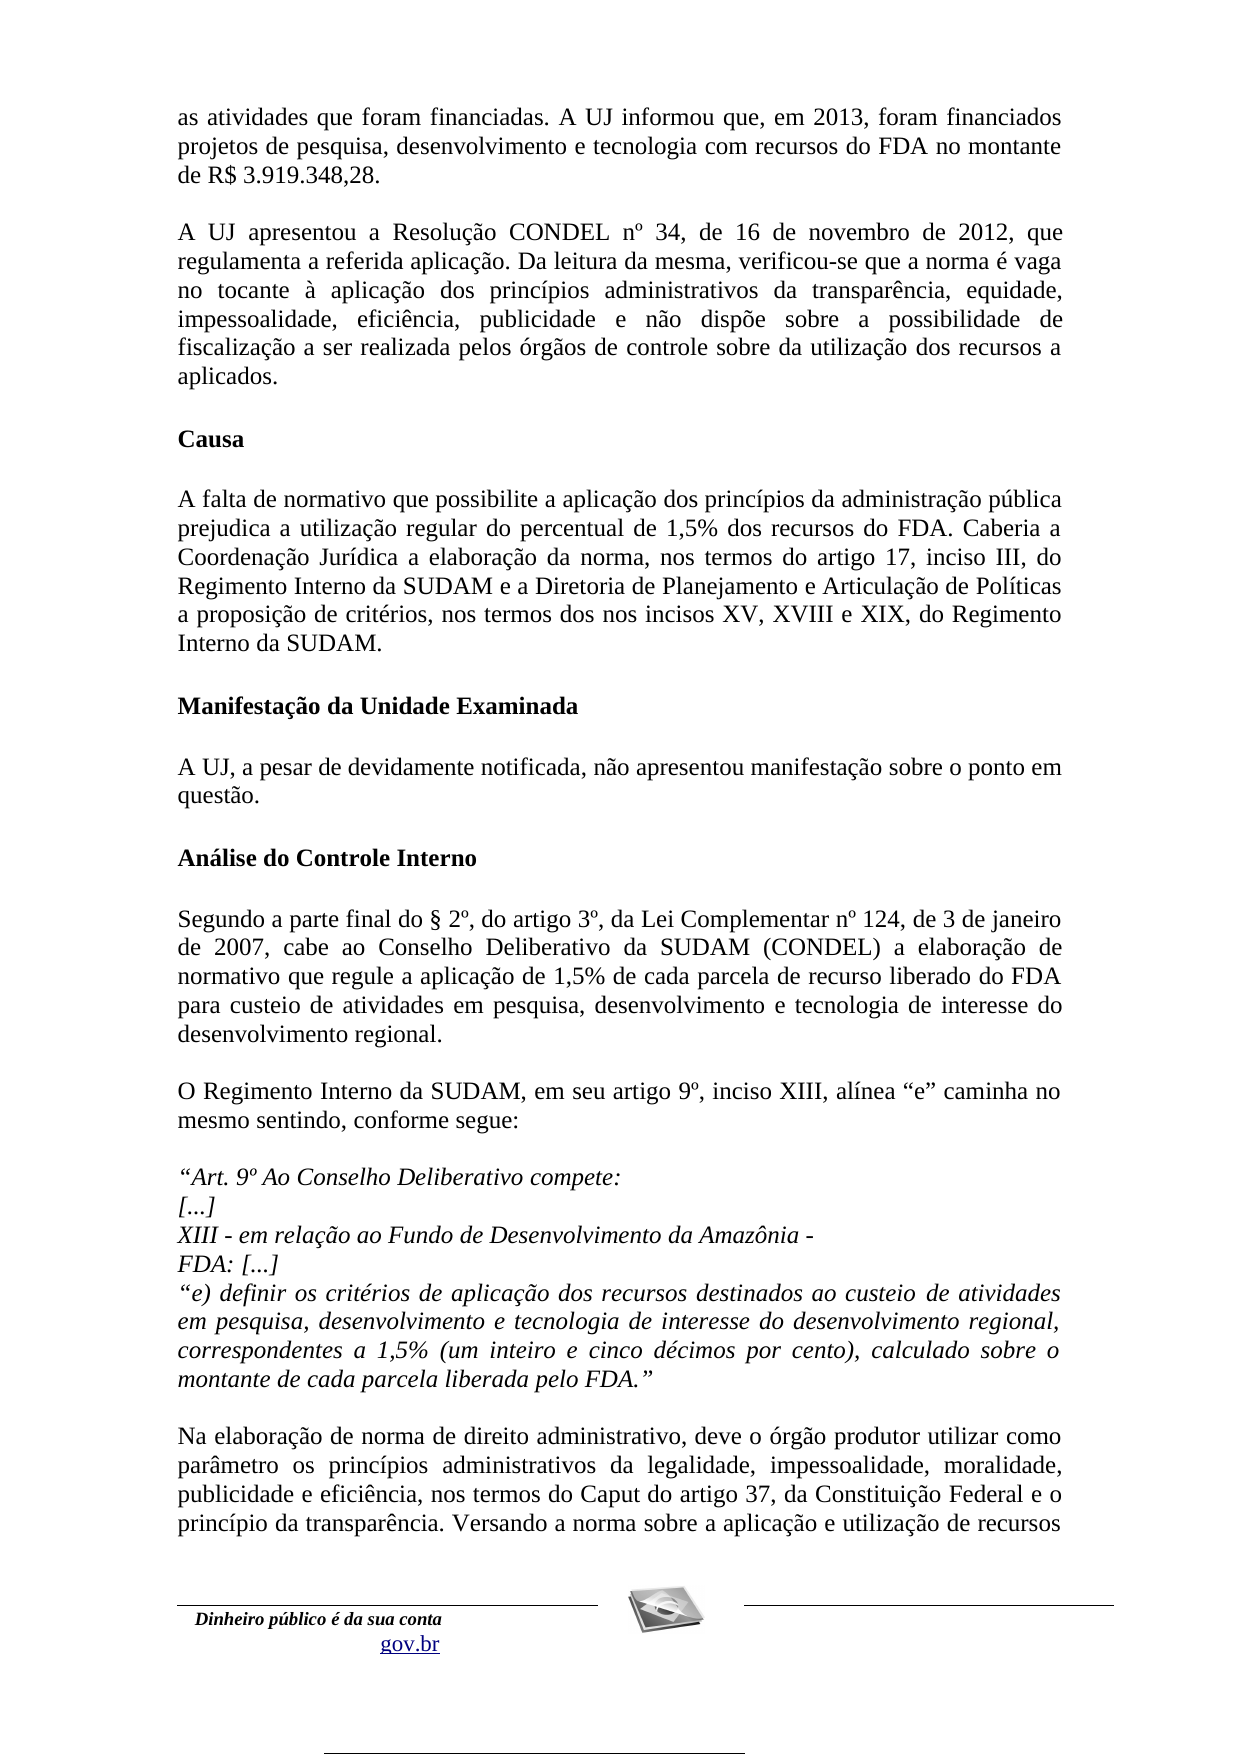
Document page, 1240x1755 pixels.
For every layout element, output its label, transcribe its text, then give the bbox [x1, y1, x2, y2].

text XIII - em relação ao Fundo de Desenvolvimento da Amazônia - FDA: [...] [177, 1220, 876, 1278]
text [...] [177, 1191, 1239, 1220]
text A UJ, a pesar de devidamente notificada, não apresentou manifestação sobre o ponto em questão. [177, 752, 1069, 809]
text A UJ apresentou a Resolução CONDEL nº 34, de 16 de novembro de 2012, que regulamenta a referida aplicação. Da leitura da mesma, verificou-se que a norma é vaga no tocante à aplicação dos princípios administrativos da transparência, equidade, impessoalidade, eficiência, publicidade e não dispõe sobre a possibilidade de fiscalização a ser realizada pelos órgãos de controle sobre da utilização dos recursos a aplicados. [177, 217, 1063, 390]
subtitle Análise do Controle Interno [177, 843, 1239, 872]
text Na elaboração de norma de direito administrativo, deve o órgão produtor utilizar como parâmetro os princípios administrativos da legalidade, impessoalidade, moralidade, publicidade e eficiência, nos termos do Caput do artigo 37, da Constituição Federal e o princípio da transparência. Versando a norma sobre a aplicação e utilização de recursos [177, 1421, 1063, 1536]
text O Regimento Interno da SUDAM, em seu artigo 9º, inciso XIII, alínea “e” caminha no mesmo sentindo, conforme segue: [177, 1076, 1062, 1134]
text as atividades que foram financiadas. A UJ informou que, em 2013, foram financiados projetos de pesquisa, desenvolvimento e tecnologia com recursos do FDA no montante de R$ 3.919.348,28. [177, 102, 1063, 189]
text “e) definir os critérios de aplicação dos recursos destinados ao custeio de atividades em pesquisa, desenvolvimento e tecnologia de interesse do desenvolvimento regional, correspondentes a 1,5% (um inteiro e cinco décimos por cento), calculado sobre o montante de cada parcela liberada pelo FDA.” [177, 1278, 1061, 1393]
text Segundo a parte final do § 2º, do artigo 3º, da Lei Complementar nº 124, de 3 de janeiro de 2007, cabe ao Conselho Deliberativo da SUDAM (CONDEL) a elaboração de normativo que regule a aplicação de 1,5% de cada parcela de recurso liberado do FDA para custeio de atividades em pesquisa, desenvolvimento e tecnologia de interesse do desenvolvimento regional. [177, 904, 1063, 1047]
text “Art. 9º Ao Conselho Deliberativo compete: [177, 1162, 1239, 1191]
subtitle Causa [177, 424, 1239, 453]
text A falta de normativo que possibilite a aplicação dos princípios da administração pública prejudica a utilização regular do percentual de 1,5% dos recursos do FDA. Caberia a Coordenação Jurídica a elaboração da norma, nos termos do artigo 17, inciso III, do Regimento Interno da SUDAM e a Diretoria de Planejamento e Articulação de Políticas a proposição de critérios, nos termos dos nos incisos XV, XVIII e XIX, do Regimento Interno da SUDAM. [177, 484, 1063, 657]
subtitle Manifestação da Unidade Examinada [177, 691, 1239, 720]
